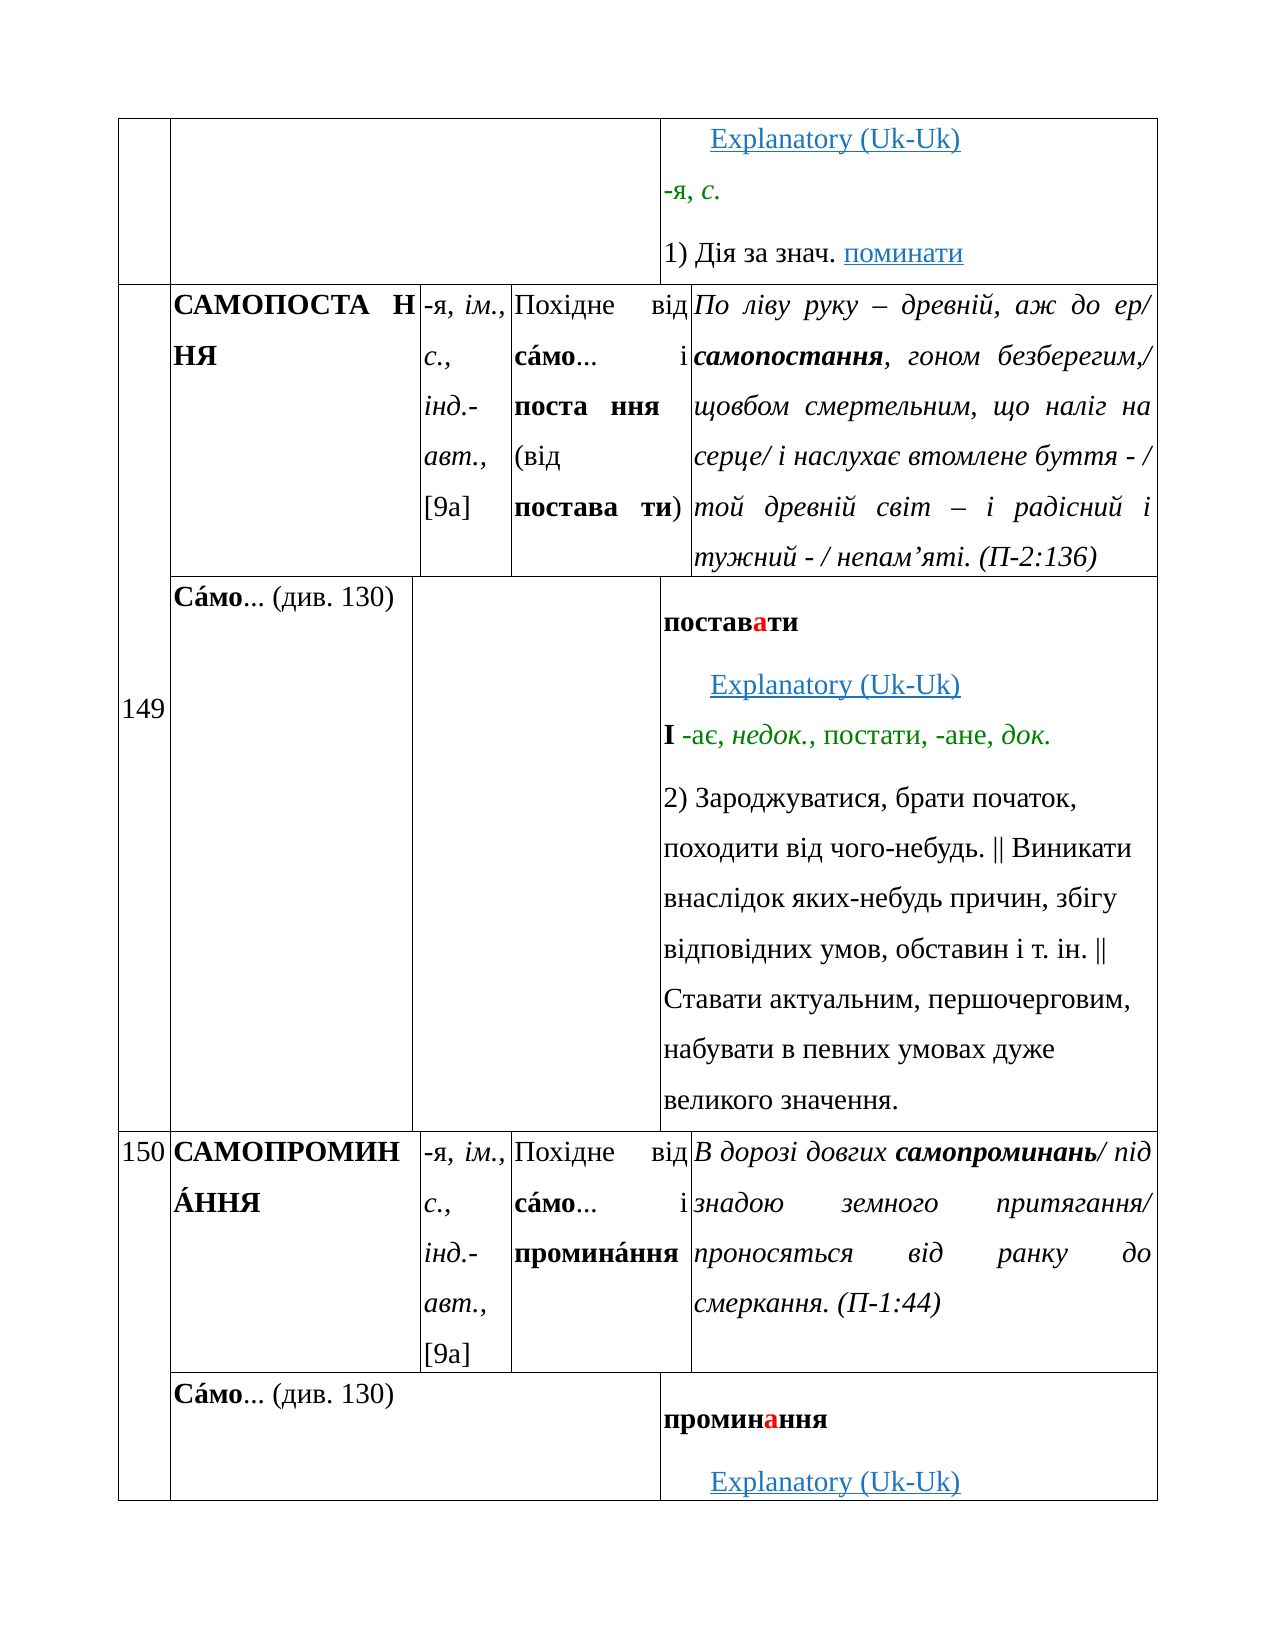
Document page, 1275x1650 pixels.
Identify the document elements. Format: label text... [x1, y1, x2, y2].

table_cell Самопостання [171, 285, 420, 576]
table_cell [413, 577, 660, 1131]
table_cell -я, ім., с., інд.-авт., [9а] [421, 1132, 511, 1372]
table_cell Самопроминáння [171, 1132, 420, 1372]
table_cell В дорозі довгих самопроминань/ під знадою земного притягання/ проносяться від ранку до смеркання. (П-1:44) [692, 1132, 1157, 1372]
table_cell 150 [119, 1132, 170, 1500]
table_cell [119, 119, 170, 284]
table_cell Похідне від сáмо... і проминáння [512, 1132, 691, 1372]
table_cell Похідне від сáмо... і постання (від поставати) [512, 285, 691, 576]
table_cell По ліву руку – древній, аж до ер/ самопостання, гоном безберегим,/ щовбом смертельним, що наліг на серце/ і наслухає втомлене буття - / той древній світ – і радісний і тужний - / непам’яті. (П-2:136) [692, 285, 1157, 576]
table_cell [171, 119, 660, 284]
table_cell 149 [119, 285, 170, 1131]
table_cell Сáмо... (див. 130) [171, 577, 412, 1131]
table_cell -я, ім., с., інд.-авт., [9а] [421, 285, 511, 576]
table_cell поставати Explanatory (Uk-Uk) I -ає, недок., постати, -ане, док. 2) Зароджуватися, брати початок, походити від чого-небудь. || Виникати внаслідок яких-небудь причин, збігу відповідних умов, обставин і т. ін. || Ставати актуальним, першочерговим, набувати в певних умовах дуже великого значення. [661, 577, 1157, 1131]
table_cell проминання Explanatory (Uk-Uk) [661, 1373, 1157, 1500]
table_cell Explanatory (Uk-Uk) -я, с. 1) Дія за знач. поминати [661, 119, 1157, 284]
table_cell Сáмо... (див. 130) [171, 1373, 660, 1500]
